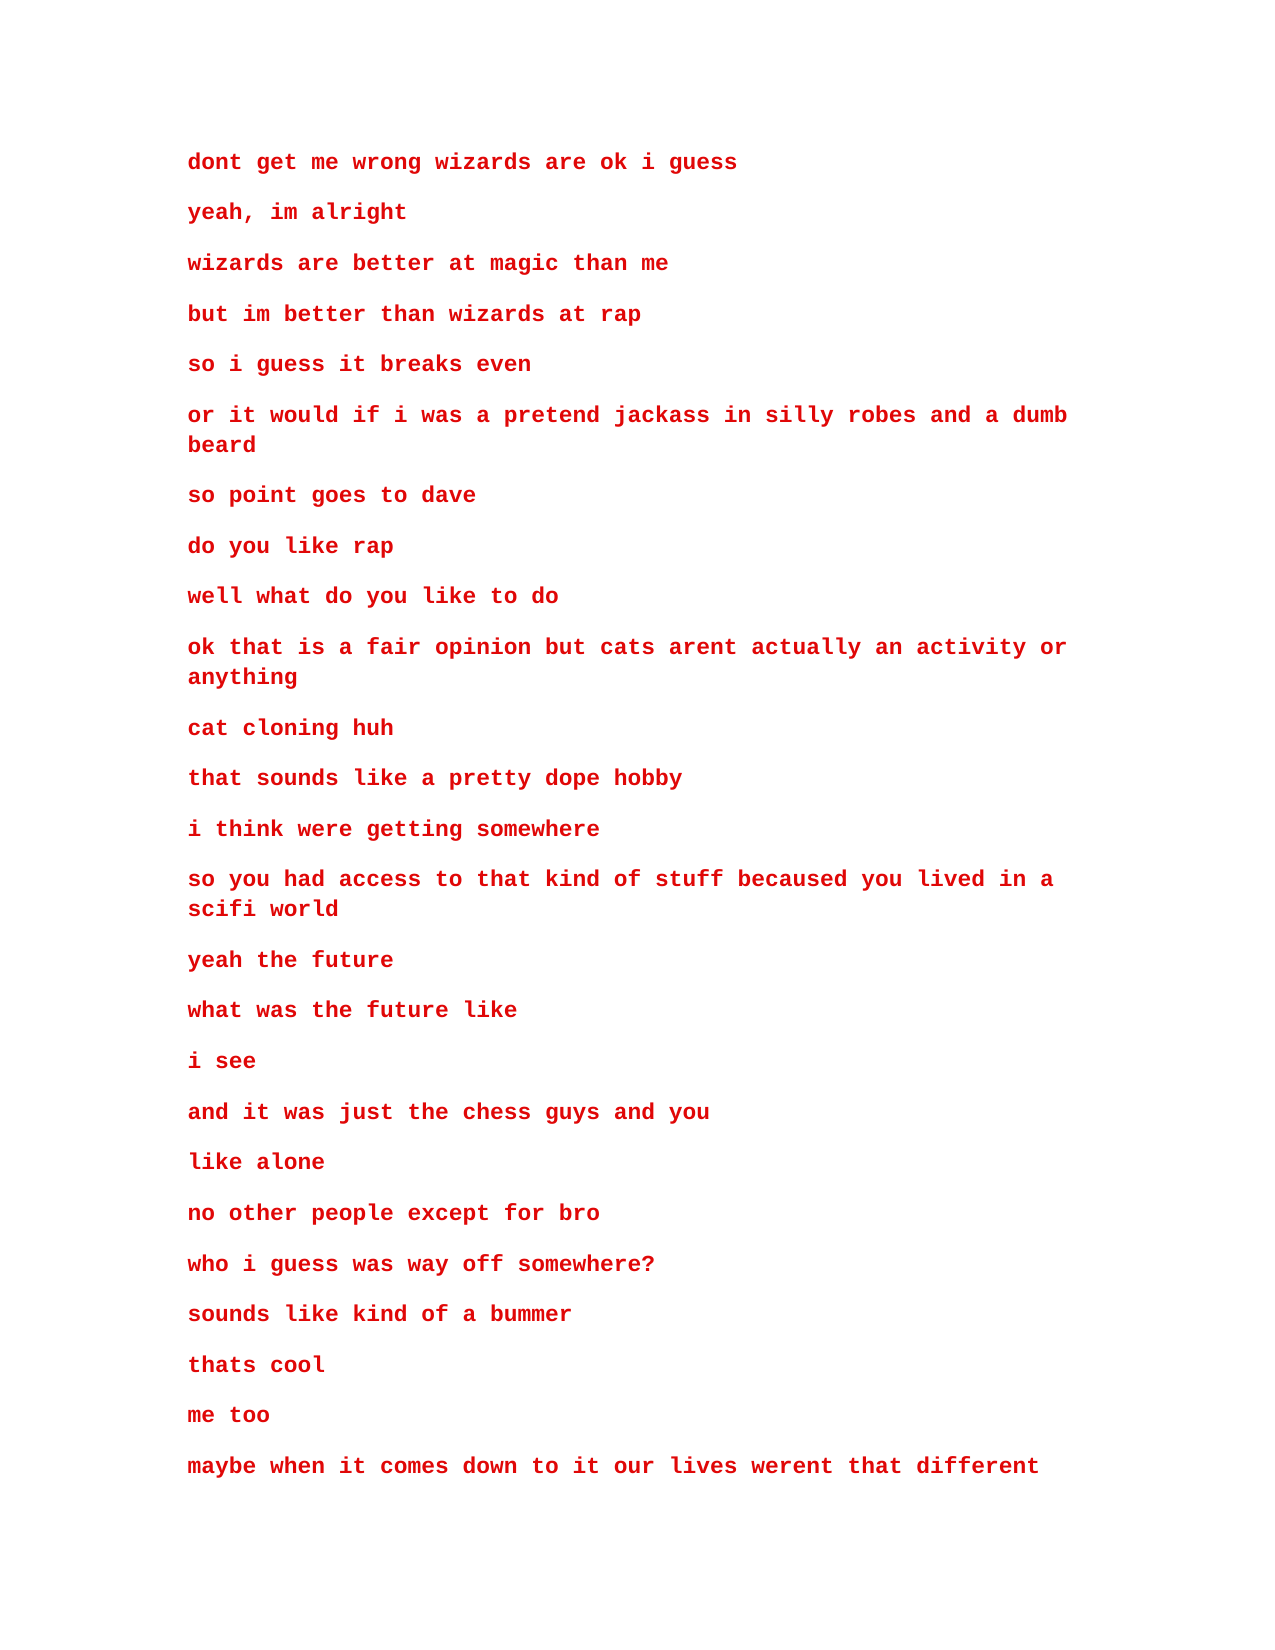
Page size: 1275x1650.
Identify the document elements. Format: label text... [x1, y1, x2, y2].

text like alone [187, 1151, 1087, 1177]
text yeah, im alright [187, 201, 1087, 227]
text so point goes to dave [187, 483, 1087, 509]
text me too [187, 1404, 1087, 1430]
text or it would if i was a pretend jackass in silly robes and a dumb beard [187, 403, 1087, 459]
text and it was just the chess guys and you [187, 1100, 1087, 1126]
text yeah the future [187, 948, 1087, 974]
text dont get me wrong wizards are ok i guess [187, 150, 1087, 176]
text wizards are better at magic than me [187, 251, 1087, 277]
text who i guess was way off somewhere? [187, 1252, 1087, 1278]
text maybe when it comes down to it our lives werent that different [187, 1454, 1087, 1480]
text i think were getting somewhere [187, 817, 1087, 843]
text what was the future like [187, 999, 1087, 1025]
text i see [187, 1049, 1087, 1075]
text cat cloning huh [187, 716, 1087, 742]
text so i guess it breaks even [187, 352, 1087, 378]
text so you had access to that kind of stuff becaused you lived in a scifi world [187, 868, 1087, 923]
text sounds like kind of a bummer [187, 1302, 1087, 1328]
text but im better than wizards at rap [187, 302, 1087, 328]
text no other people except for bro [187, 1201, 1087, 1227]
text do you like rap [187, 534, 1087, 560]
text well what do you like to do [187, 585, 1087, 611]
text that sounds like a pretty dope hobby [187, 766, 1087, 792]
text thats cool [187, 1353, 1087, 1379]
text ok that is a fair opinion but cats arent actually an activity or anything [187, 635, 1087, 691]
